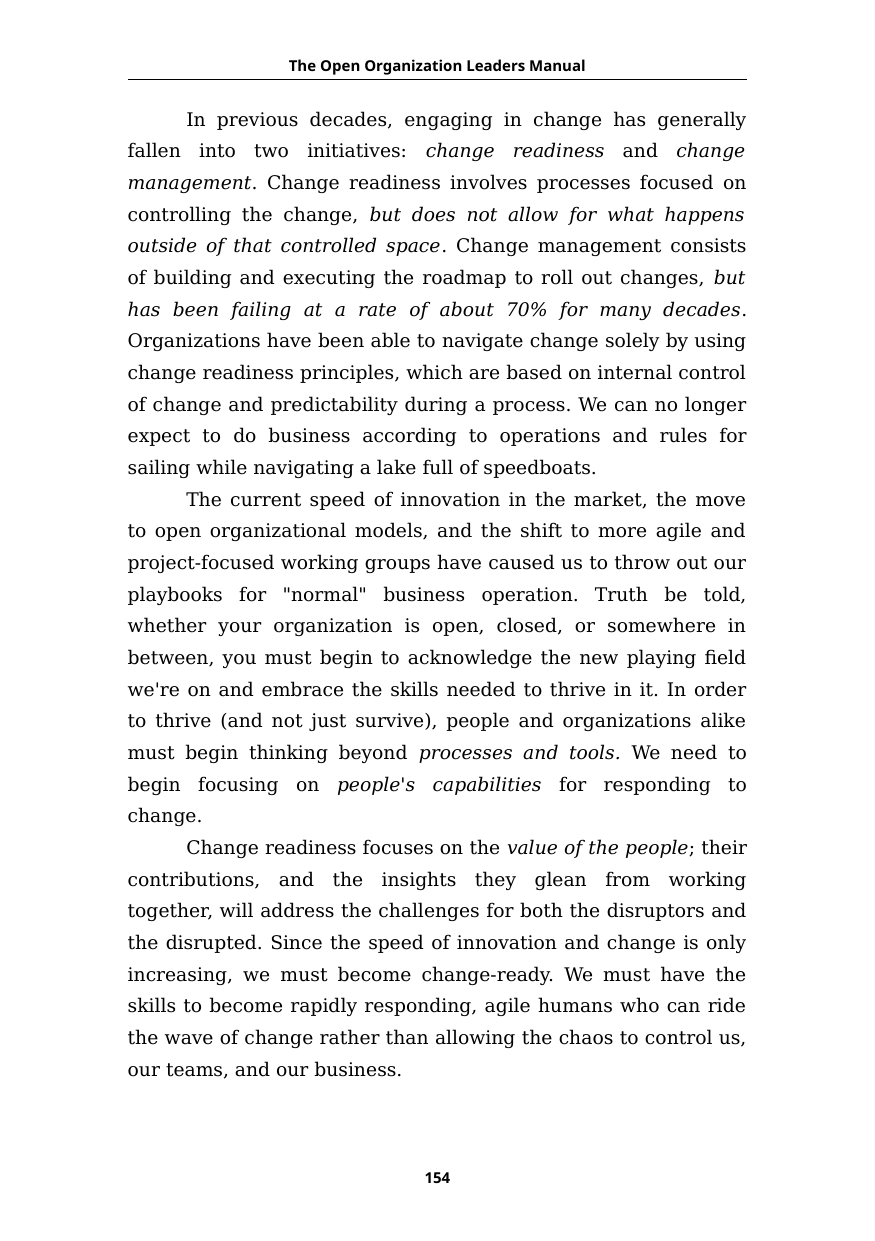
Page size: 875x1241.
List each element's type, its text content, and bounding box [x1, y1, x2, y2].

text The current speed of innovation in the market, the move to open organizational models, and the shift to more agile and project-focused working groups have caused us to throw out our playbooks for "normal" business operation. Truth be told, whether your organization is open, closed, or somewhere in between, you must begin to acknowledge the new playing field we're on and embrace the skills needed to thrive in it. In order to thrive (and not just survive), people and organizations alike must begin thinking beyond processes and tools. We need to begin focusing on people's capabilities for responding to change. [127, 489, 747, 827]
text In previous decades, engaging in change has generally fallen into two initiatives: change readiness and change management. Change readiness involves processes focused on controlling the change, but does not allow for what happens outside of that controlled space. Change management consists of building and executing the roadmap to roll out changes, but has been failing at a rate of about 70% for many decades. Organizations have been able to navigate change solely by using change readiness principles, which are based on internal control of change and predictability during a process. We can no longer expect to do business according to operations and rules for sailing while navigating a lake full of speedboats. [127, 109, 747, 479]
text Change readiness focuses on the value of the people; their contributions, and the insights they glean from working together, will address the challenges for both the disruptors and the disrupted. Since the speed of innovation and change is only increasing, we must become change-ready. We must have the skills to become rapidly responding, agile humans who can ride the wave of change rather than allowing the chaos to control us, our teams, and our business. [127, 837, 747, 1081]
